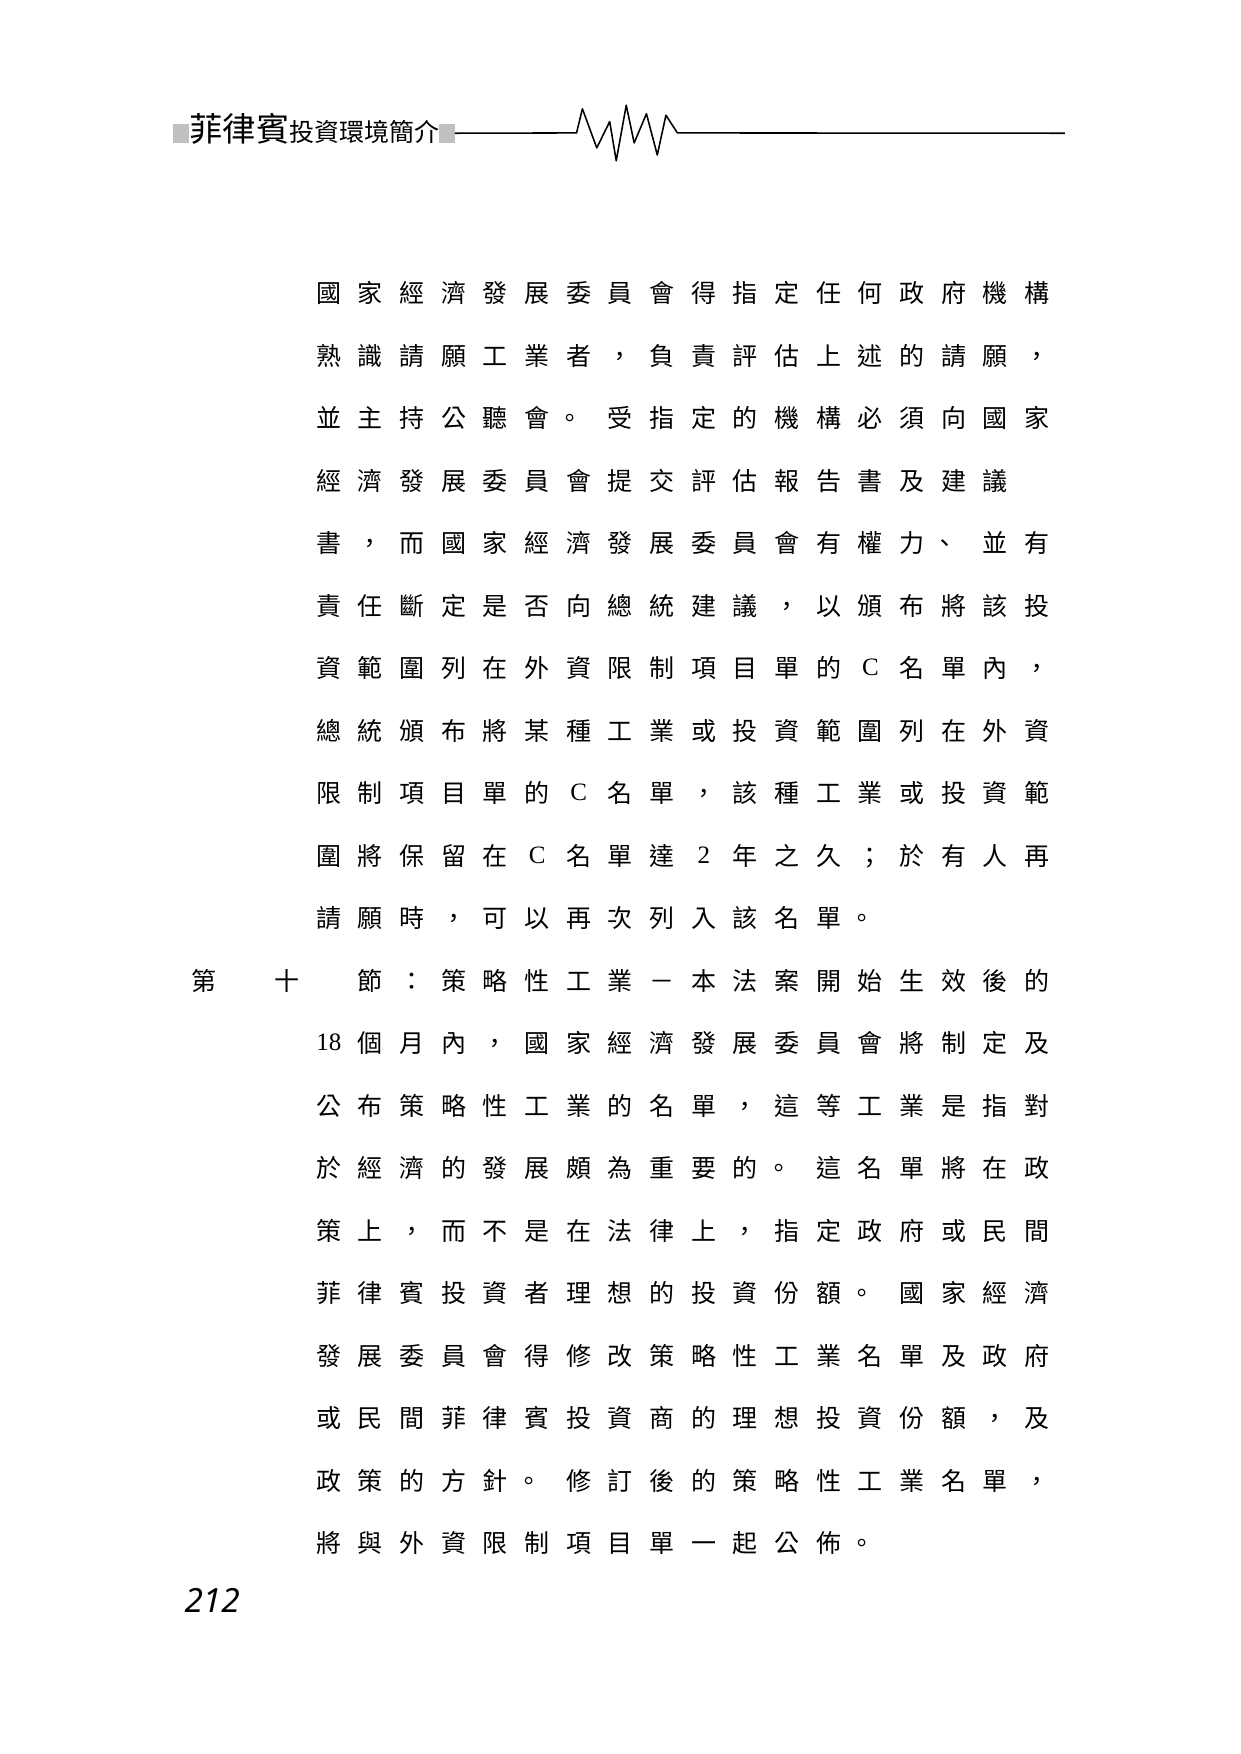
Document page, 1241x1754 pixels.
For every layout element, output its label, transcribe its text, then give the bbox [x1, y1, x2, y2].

text 國家經濟發展委員會得指定任何政府機構熟識請願工業者，負責評估上述的請願，並主持公聽會。受指定的機構必須向國家經濟發展委員會提交評估報告書及建議書，而國家經濟發展委員會有權力、並有責任斷定是否向總統建議，以頒布將該投資範圍列在外資限制項目單的C名單內，總統頒布將某種工業或投資範圍列在外資限制項目單的C名單，該種工業或投資範圍將保留在C名單達2年之久；於有人再請願時，可以再次列入該名單。 [306, 250, 1058, 938]
text 第 十 節：策略性工業－本法案開始生效後的18個月內，國家經濟發展委員會將制定及公布策略性工業的名單，這等工業是指對於經濟的發展頗為重要的。這名單將在政策上，而不是在法律上，指定政府或民間菲律賓投資者理想的投資份額。國家經濟發展委員會得修改策略性工業名單及政府或民間菲律賓投資商的理想投資份額，及政策的方針。修訂後的策略性工業名單，將與外資限制項目單一起公佈。 [183, 938, 1058, 1563]
